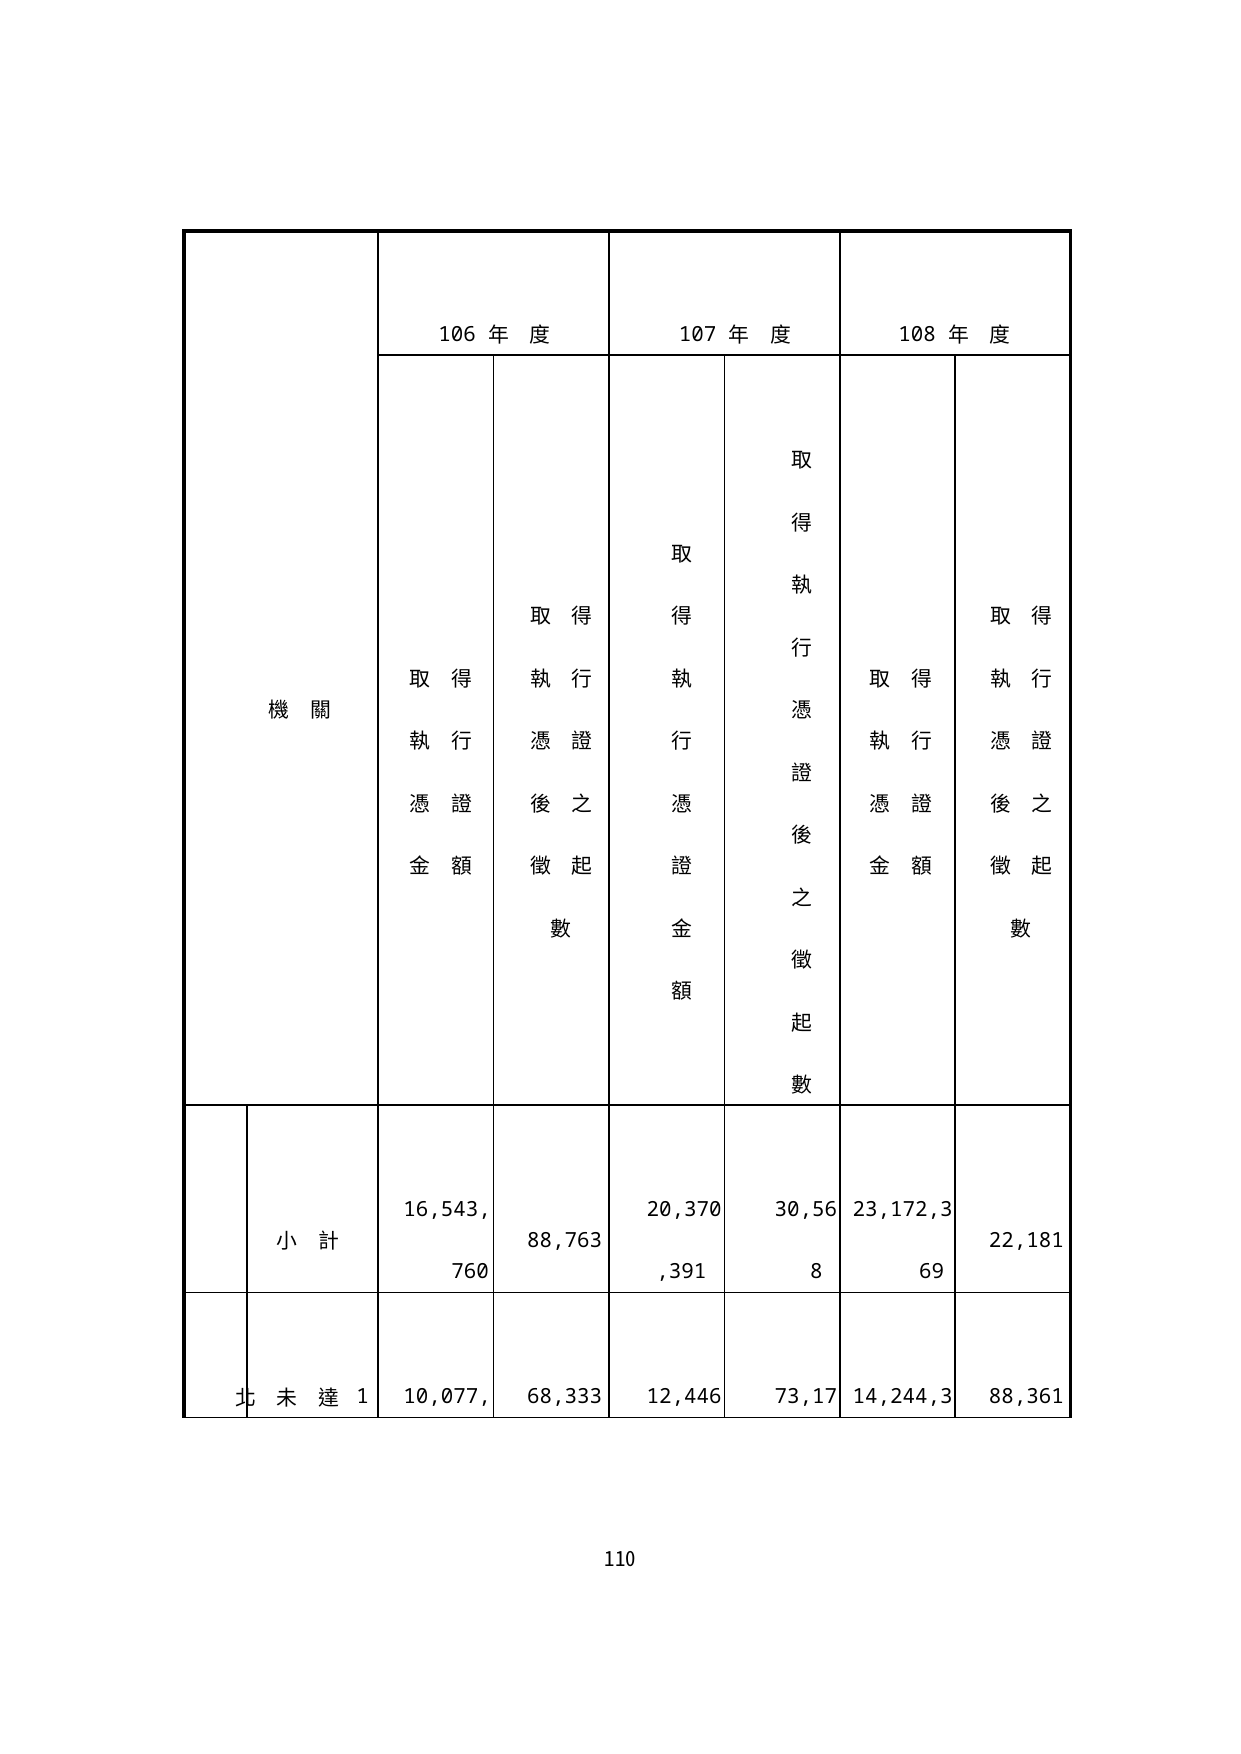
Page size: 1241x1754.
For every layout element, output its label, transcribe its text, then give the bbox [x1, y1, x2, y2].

table_cell 取得執行憑證後之徵起數 [494, 356, 608, 1104]
table_cell 68,333 [494, 1293, 608, 1417]
table_header 106年度 [379, 233, 608, 354]
table_cell 取得執行憑證後之徵起數 [956, 356, 1069, 1104]
table_cell 北區國稅局 [186, 1293, 246, 1417]
table_cell 20,370,391 [610, 1106, 724, 1292]
table_cell 88,763 [494, 1106, 608, 1292]
table_cell 30,568 [725, 1106, 839, 1292]
table_cell 73,17 [725, 1293, 839, 1417]
table_cell 取得執行憑證後之徵起數 [725, 356, 839, 1104]
table_cell 取得執行憑證金額 [379, 356, 493, 1104]
table_header 機關 [186, 233, 377, 1104]
table_cell 臺北國稅局 [186, 1106, 246, 1292]
table_cell 12,446 [610, 1293, 724, 1417]
table_cell 23,172,369 [841, 1106, 954, 1292]
table_cell 16,543,760 [379, 1106, 493, 1292]
table_cell 取得執行憑證金額 [610, 356, 724, 1104]
table_cell 22,181 [956, 1106, 1069, 1292]
table_cell 小計 [248, 1106, 377, 1292]
table_cell 88,361 [956, 1293, 1069, 1417]
table_cell 未達1千萬元 [248, 1293, 377, 1417]
table_cell 10,077, [379, 1293, 493, 1417]
table_cell 取得執行憑證金額 [841, 356, 954, 1104]
table_cell 14,244,3 [841, 1293, 954, 1417]
table_header 107年度 [610, 233, 839, 354]
table_header 108年度 [841, 233, 1069, 354]
